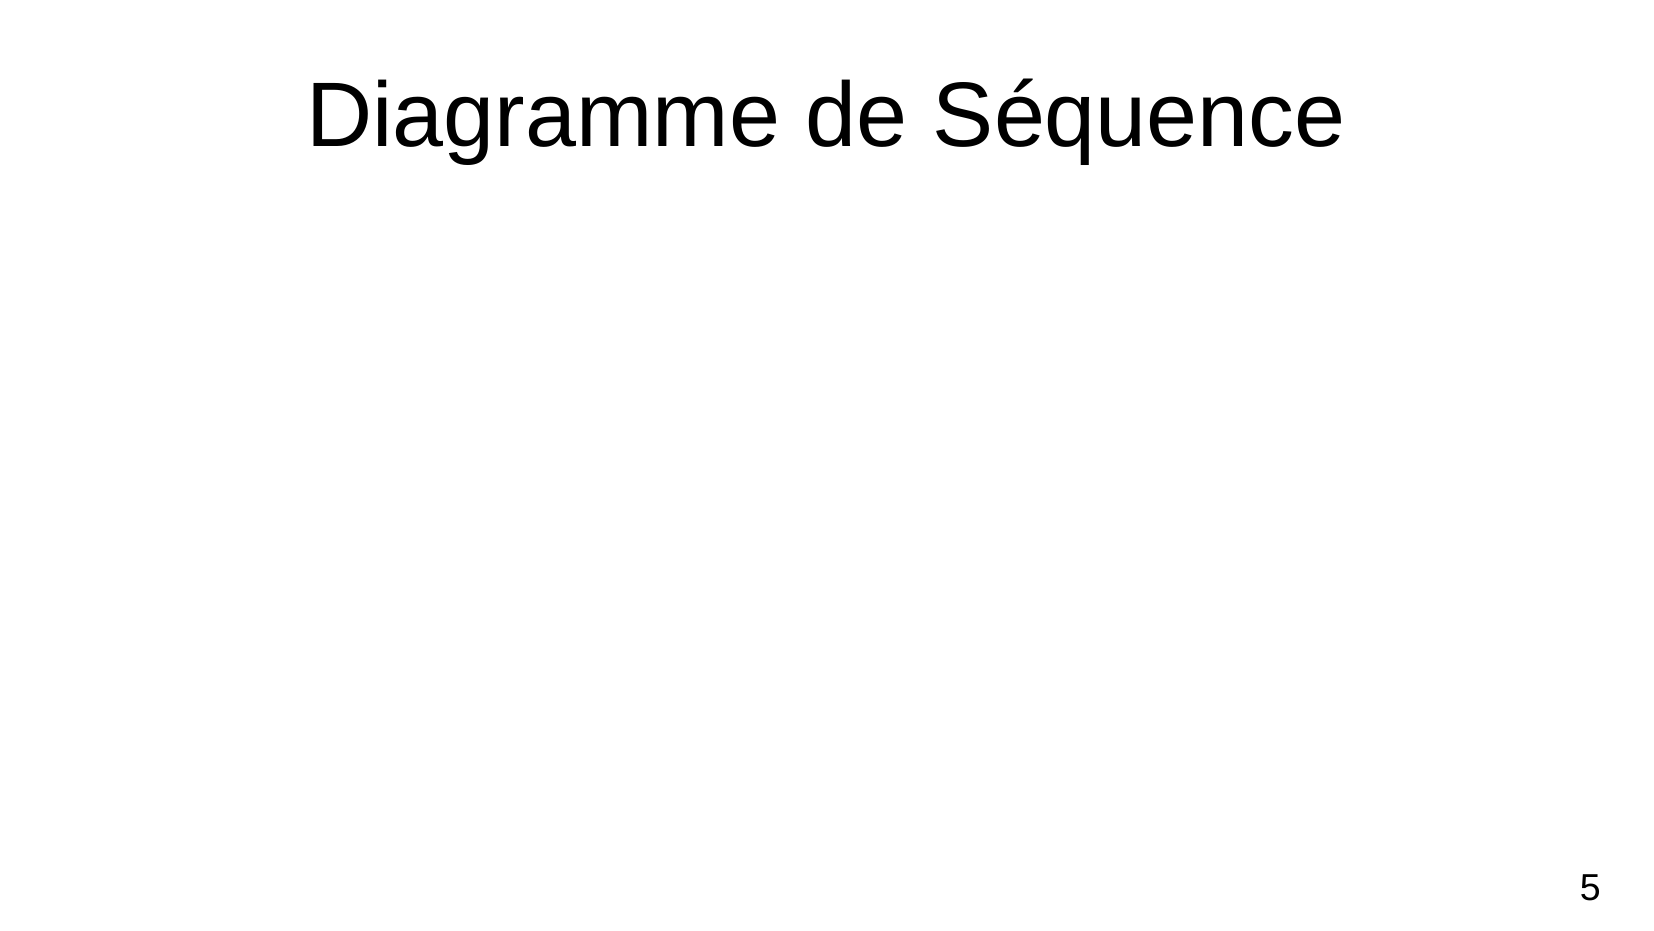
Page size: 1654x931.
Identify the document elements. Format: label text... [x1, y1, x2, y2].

text_box 5 [1564, 858, 1625, 916]
title Diagramme de Séquence [82, 37, 1571, 193]
